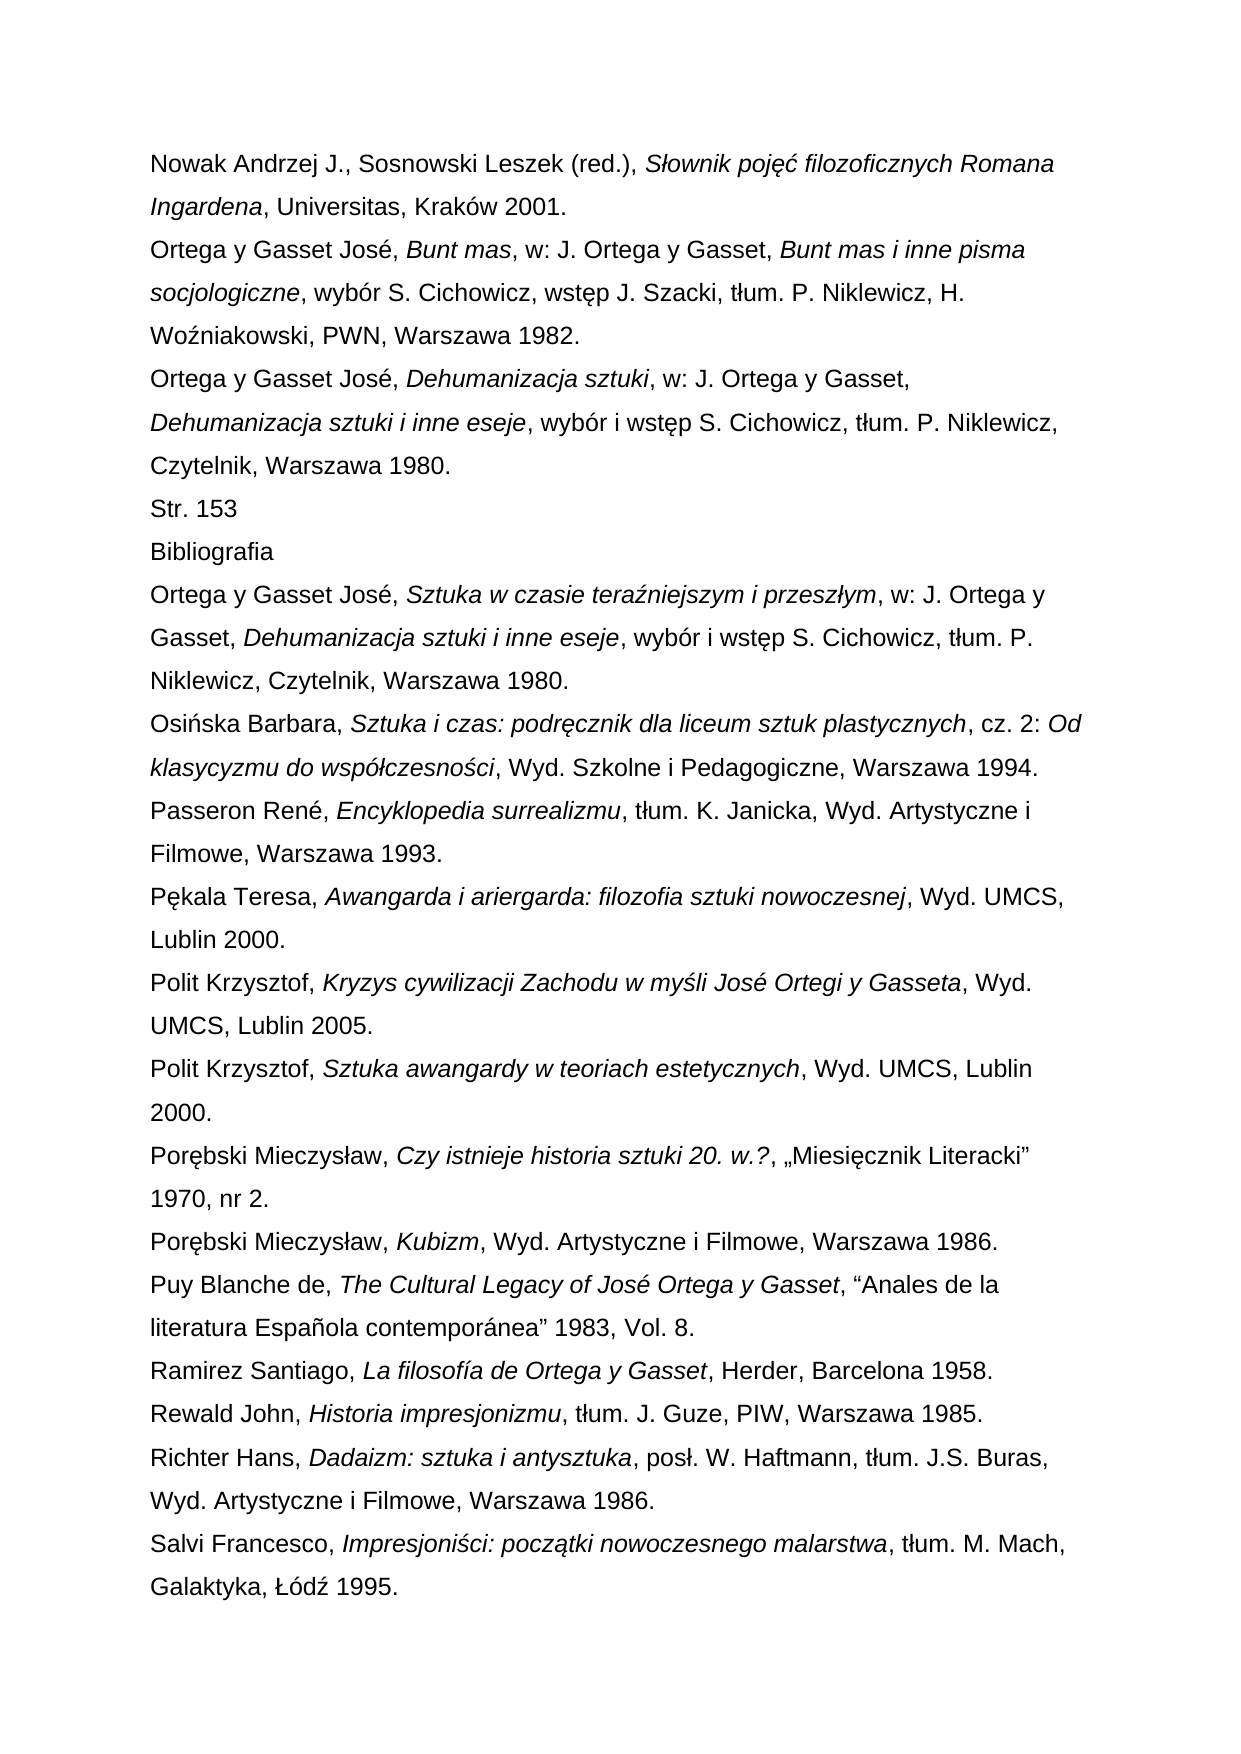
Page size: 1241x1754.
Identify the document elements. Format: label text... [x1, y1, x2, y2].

text Porębski Mieczysław, Kubizm, Wyd. Artystyczne i Filmowe, Warszawa 1986. [150, 1227, 1090, 1256]
text Ramirez Santiago, La filosofía de Ortega y Gasset, Herder, Barcelona 1958. [150, 1356, 1090, 1385]
text Richter Hans, Dadaizm: sztuka i antysztuka, posł. W. Haftmann, tłum. J.S. Buras, Wyd. Artystyczne i Filmowe, Warszawa 1986. [150, 1443, 1090, 1514]
text Nowak Andrzej J., Sosnowski Leszek (red.), Słownik pojęć filozoficznych Romana Ingardena, Universitas, Kraków 2001. [150, 149, 1090, 221]
text Passeron René, Encyklopedia surrealizmu, tłum. K. Janicka, Wyd. Artystyczne i Filmowe, Warszawa 1993. [150, 796, 1090, 868]
text Salvi Francesco, Impresjoniści: początki nowoczesnego malarstwa, tłum. M. Mach, Galaktyka, Łódź 1995. [150, 1529, 1090, 1601]
text Rewald John, Historia impresjonizmu, tłum. J. Guze, PIW, Warszawa 1985. [150, 1399, 1090, 1428]
text Ortega y Gasset José, Dehumanizacja sztuki, w: J. Ortega y Gasset, Dehumanizacja sztuki i inne eseje, wybór i wstęp S. Cichowicz, tłum. P. Niklewicz, Czytelnik, Warszawa 1980. [150, 364, 1090, 479]
text Polit Krzysztof, Kryzys cywilizacji Zachodu w myśli José Ortegi y Gasseta, Wyd. UMCS, Lublin 2005. [150, 968, 1090, 1040]
text Pękala Teresa, Awangarda i ariergarda: filozofia sztuki nowoczesnej, Wyd. UMCS, Lublin 2000. [150, 882, 1090, 954]
text Str. 153 [150, 494, 1090, 523]
text Puy Blanche de, The Cultural Legacy of José Ortega y Gasset, “Anales de la literatura Española contemporánea” 1983, Vol. 8. [150, 1270, 1090, 1342]
text Ortega y Gasset José, Sztuka w czasie teraźniejszym i przeszłym, w: J. Ortega y Gasset, Dehumanizacja sztuki i inne eseje, wybór i wstęp S. Cichowicz, tłum. P. Niklewicz, Czytelnik, Warszawa 1980. [150, 580, 1090, 695]
text Polit Krzysztof, Sztuka awangardy w teoriach estetycznych, Wyd. UMCS, Lublin 2000. [150, 1054, 1090, 1126]
text Porębski Mieczysław, Czy istnieje historia sztuki 20. w.?, „Miesięcznik Literacki” 1970, nr 2. [150, 1141, 1090, 1213]
text Ortega y Gasset José, Bunt mas, w: J. Ortega y Gasset, Bunt mas i inne pisma socjologiczne, wybór S. Cichowicz, wstęp J. Szacki, tłum. P. Niklewicz, H. Woźniakowski, PWN, Warszawa 1982. [150, 235, 1090, 350]
text Bibliografia [150, 537, 1090, 566]
text Osińska Barbara, Sztuka i czas: podręcznik dla liceum sztuk plastycznych, cz. 2: Od klasycyzmu do współczesności, Wyd. Szkolne i Pedagogiczne, Warszawa 1994. [150, 709, 1090, 781]
